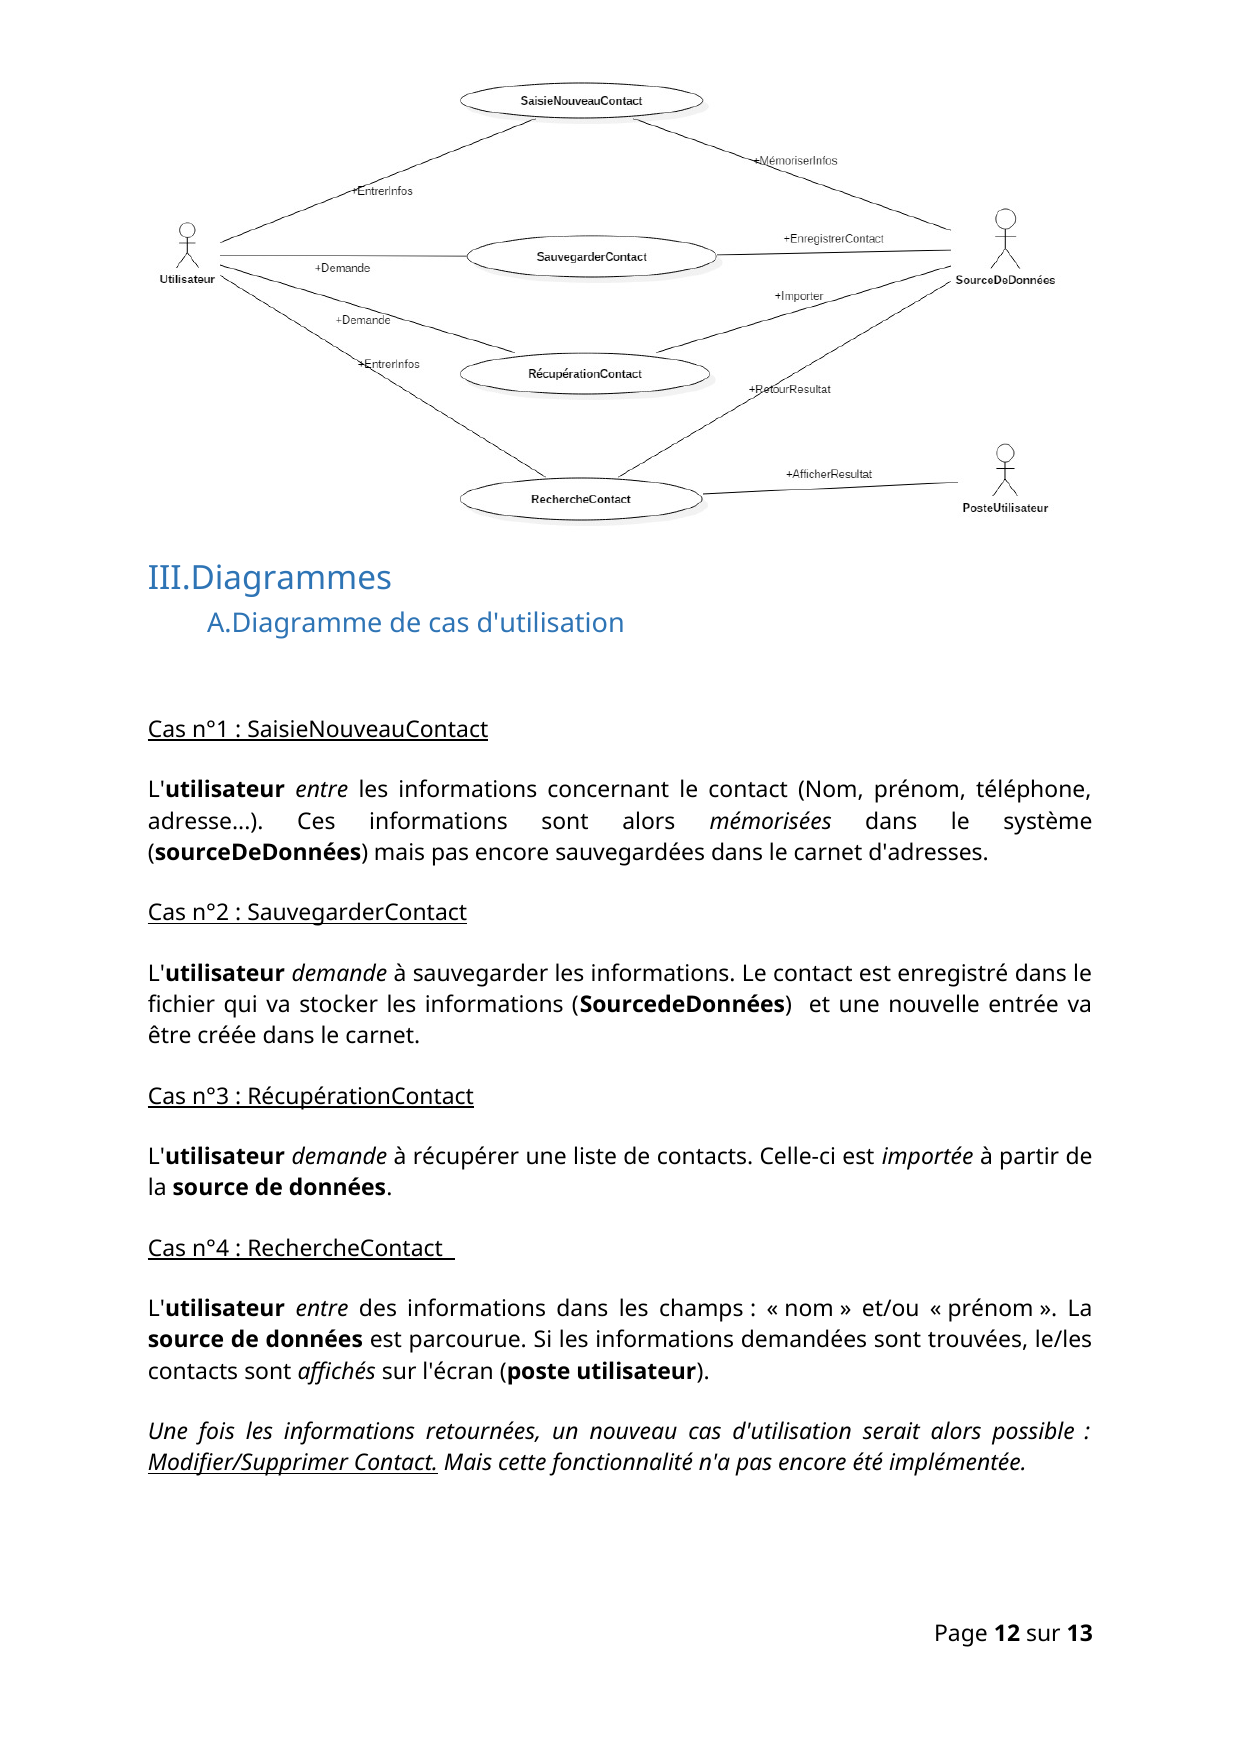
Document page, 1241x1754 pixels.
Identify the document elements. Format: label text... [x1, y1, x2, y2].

text L'utilisateur entre des informations dans les champs : « nom » et/ou « prénom ». La source de données est parcourue. Si les informations demandées sont trouvées, le/les contacts sont affichés sur l'écran (poste utilisateur). [148, 1292, 1093, 1386]
subtitle Diagrammes [148, 554, 1093, 599]
text Cas n°2 : SauvegarderContact [148, 896, 1093, 927]
text Cas n°3 : RécupérationContact [148, 1079, 1093, 1111]
text Cas n°1 : SaisieNouveauContact [148, 713, 1093, 744]
text L'utilisateur demande à sauvegarder les informations. Le contact est enregistré dans le fichier qui va stocker les informations (SourcedeDonnées) et une nouvelle entrée va être créée dans le carnet. [148, 957, 1093, 1050]
text L'utilisateur entre les informations concernant le contact (Nom, prénom, téléphone, adresse...). Ces informations sont alors mémorisées dans le système (sourceDeDonnées) mais pas encore sauvegardées dans le carnet d'adresses. [148, 773, 1093, 867]
subtitle Diagramme de cas d'utilisation [148, 603, 1093, 640]
text L'utilisateur demande à récupérer une liste de contacts. Celle-ci est importée à partir de la source de données. [148, 1140, 1093, 1202]
text Cas n°4 : RechercheContact [148, 1232, 1093, 1263]
text Une fois les informations retournées, un nouveau cas d'utilisation serait alors possible : Modifier/Supprimer Contact. Mais cette fonctionnalité n'a pas encore été implémentée. [148, 1415, 1093, 1477]
